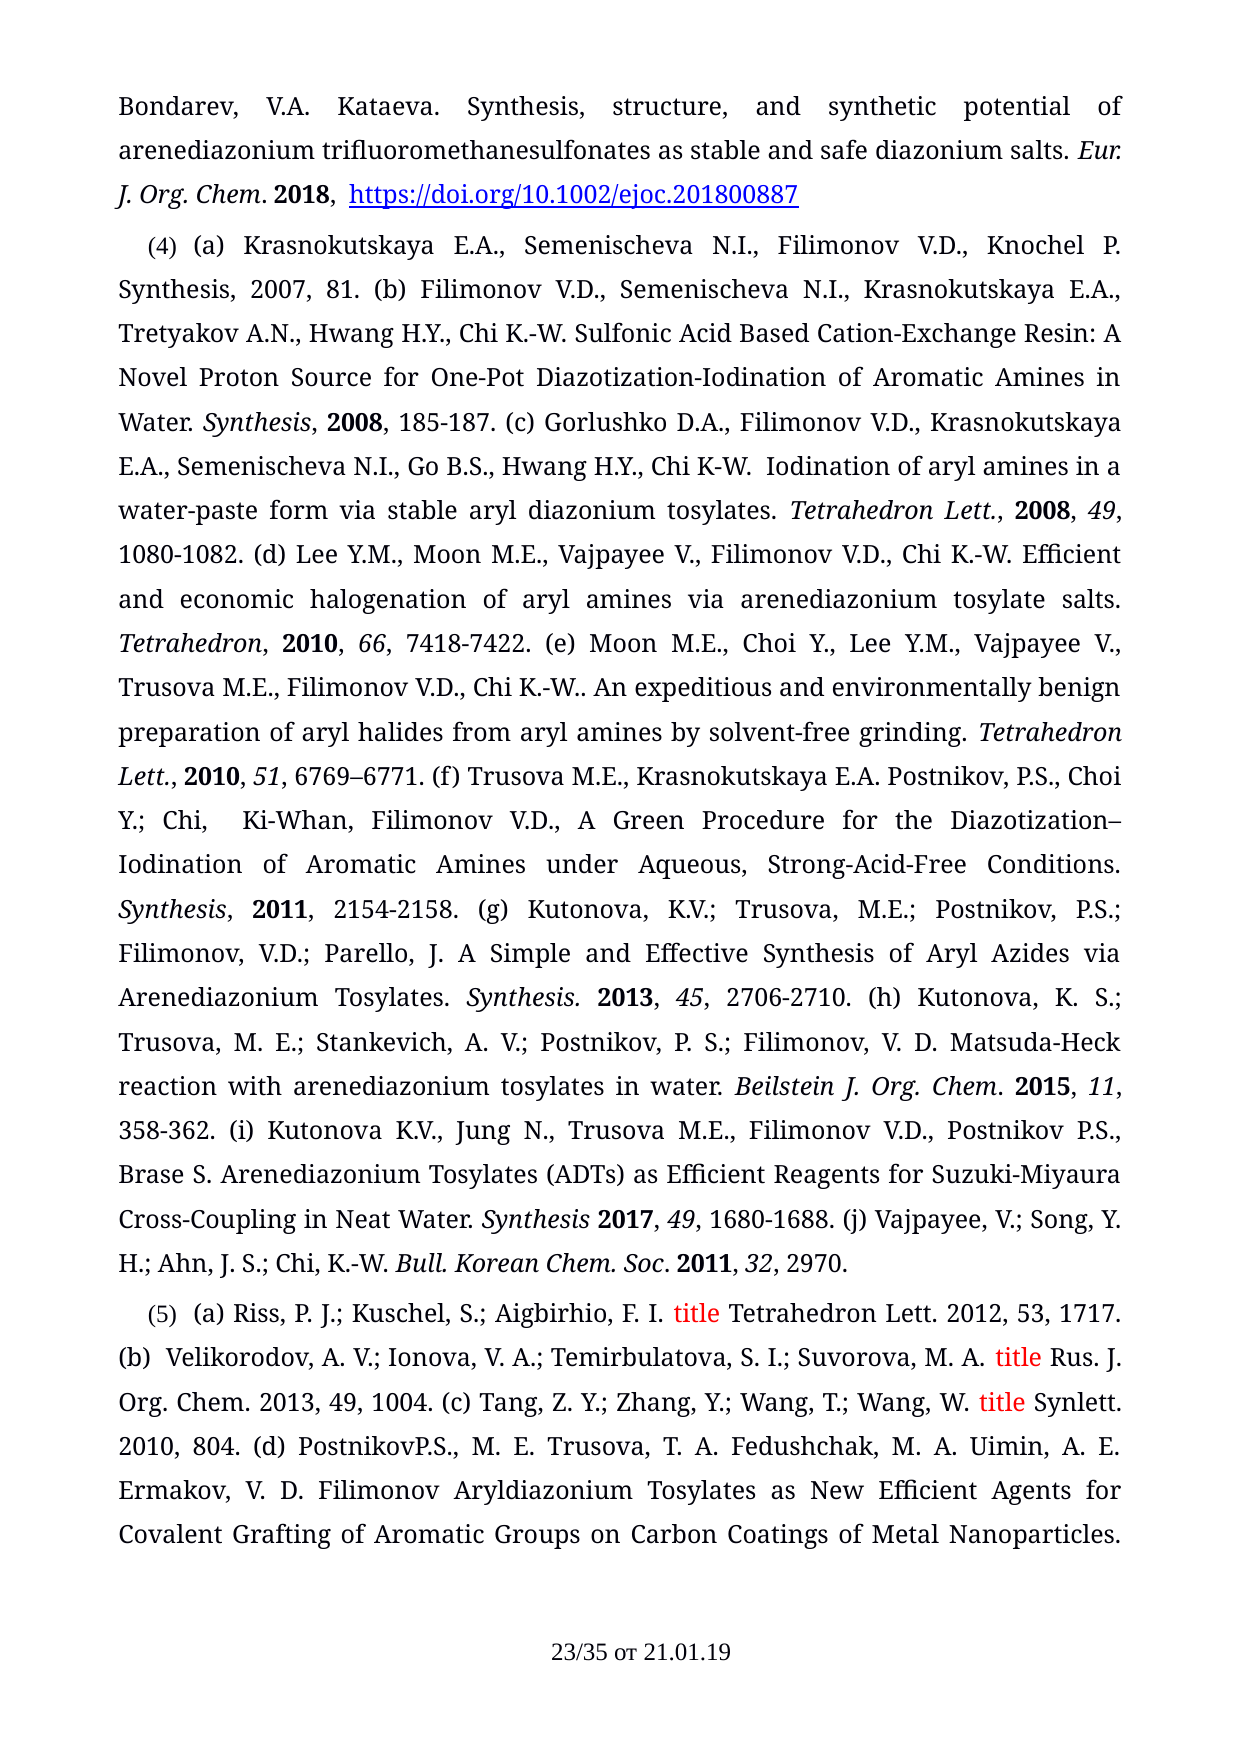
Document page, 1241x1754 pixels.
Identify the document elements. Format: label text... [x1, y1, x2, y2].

list (a) Krasnokutskaya E.A., Semenischeva N.I., Filimonov V.D., Knochel P. Synthesis, 2007, 81. (b) Filimonov V.D., Semenischeva N.I., Krasnokutskaya E.A., Tretyakov A.N., Hwang H.Y., Chi K.-W. Sulfonic Acid Based Cation-Exchange Resin: A Novel Proton Source for One-Pot Diazotization-Iodination of Aromatic Amines in Water. Synthesis, 2008, 185-187. (c) Gorlushko D.A., Filimonov V.D., Krasnokutskaya E.A., Semenischeva N.I., Go B.S., Hwang H.Y., Chi K-W. Iodination of aryl amines in a water-paste form via stable aryl diazonium tosylates. Tetrahedron Lett., 2008, 49, 1080-1082. (d) Lee Y.M., Moon M.E., Vajpayee V., Filimonov V.D., Chi K.-W. Efficient and economic halogenation of aryl amines via arenediazonium tosylate salts. Tetrahedron, 2010, 66, 7418-7422. (e) Moon M.E., Choi Y., Lee Y.M., Vajpayee V., Trusova M.E., Filimonov V.D., Chi K.-W.. An expeditious and environmentally benign preparation of aryl halides from aryl amines by solvent-free grinding. Tetrahedron Lett., 2010, 51, 6769–6771. (f) Trusova M.E., Krasnokutskaya E.A. Postnikov, P.S., Choi Y.; Chi, Ki-Whan, Filimonov V.D., A Green Procedure for the Diazotization–Iodination of Aromatic Amines under Aqueous, Strong-Acid-Free Conditions. Synthesis, 2011, 2154-2158. (g) Kutonova, K.V.; Trusova, M.E.; Postnikov, P.S.; Filimonov, V.D.; Parello, J. A Simple and Effective Synthesis of Aryl Azides via Arenediazonium Tosylates. Synthesis. 2013, 45, 2706-2710. (h) Kutonova, K. S.; Trusova, M. E.; Stankevich, A. V.; Postnikov, P. S.; Filimonov, V. D. Matsuda-Heck reaction with arenediazonium tosylates in water. Beilstein J. Org. Chem. 2015, 11, 358-362. (i) Kutonova K.V., Jung N., Trusova M.E., Filimonov V.D., Postnikov P.S., Brase S. Arenediazonium Tosylates (ADTs) as Efficient Reagents for Suzuki-Miyaura Cross-Coupling in Neat Water. Synthesis 2017, 49, 1680-1688. (j) Vajpayee, V.; Song, Y. H.; Ahn, J. S.; Chi, K.-W. Bull. Korean Chem. Soc. 2011, 32, 2970. [118, 227, 1122, 1279]
list Bondarev, V.A. Kataeva. Synthesis, structure, and synthetic potential of arenediazonium trifluoromethanesulfonates as stable and safe diazonium salts. Eur. J. Org. Chem. 2018, https://doi.org/10.1002/ejoc.201800887 [118, 88, 1122, 211]
list (a) Riss, P. J.; Kuschel, S.; Aigbirhio, F. I. title Tetrahedron Lett. 2012, 53, 1717. (b) Velikorodov, A. V.; Ionova, V. A.; Temirbulatova, S. I.; Suvorova, M. A. title Rus. J. Org. Chem. 2013, 49, 1004. (c) Tang, Z. Y.; Zhang, Y.; Wang, T.; Wang, W. title Synlett. 2010, 804. (d) PostnikovP.S., M. E. Trusova, T. A. Fedushchak, M. A. Uimin, A. E. Ermakov, V. D. Filimonov Aryldiazonium Tosylates as New Efficient Agents for Covalent Grafting of Aromatic Groups on Carbon Coatings of Metal Nanoparticles. [118, 1296, 1122, 1551]
